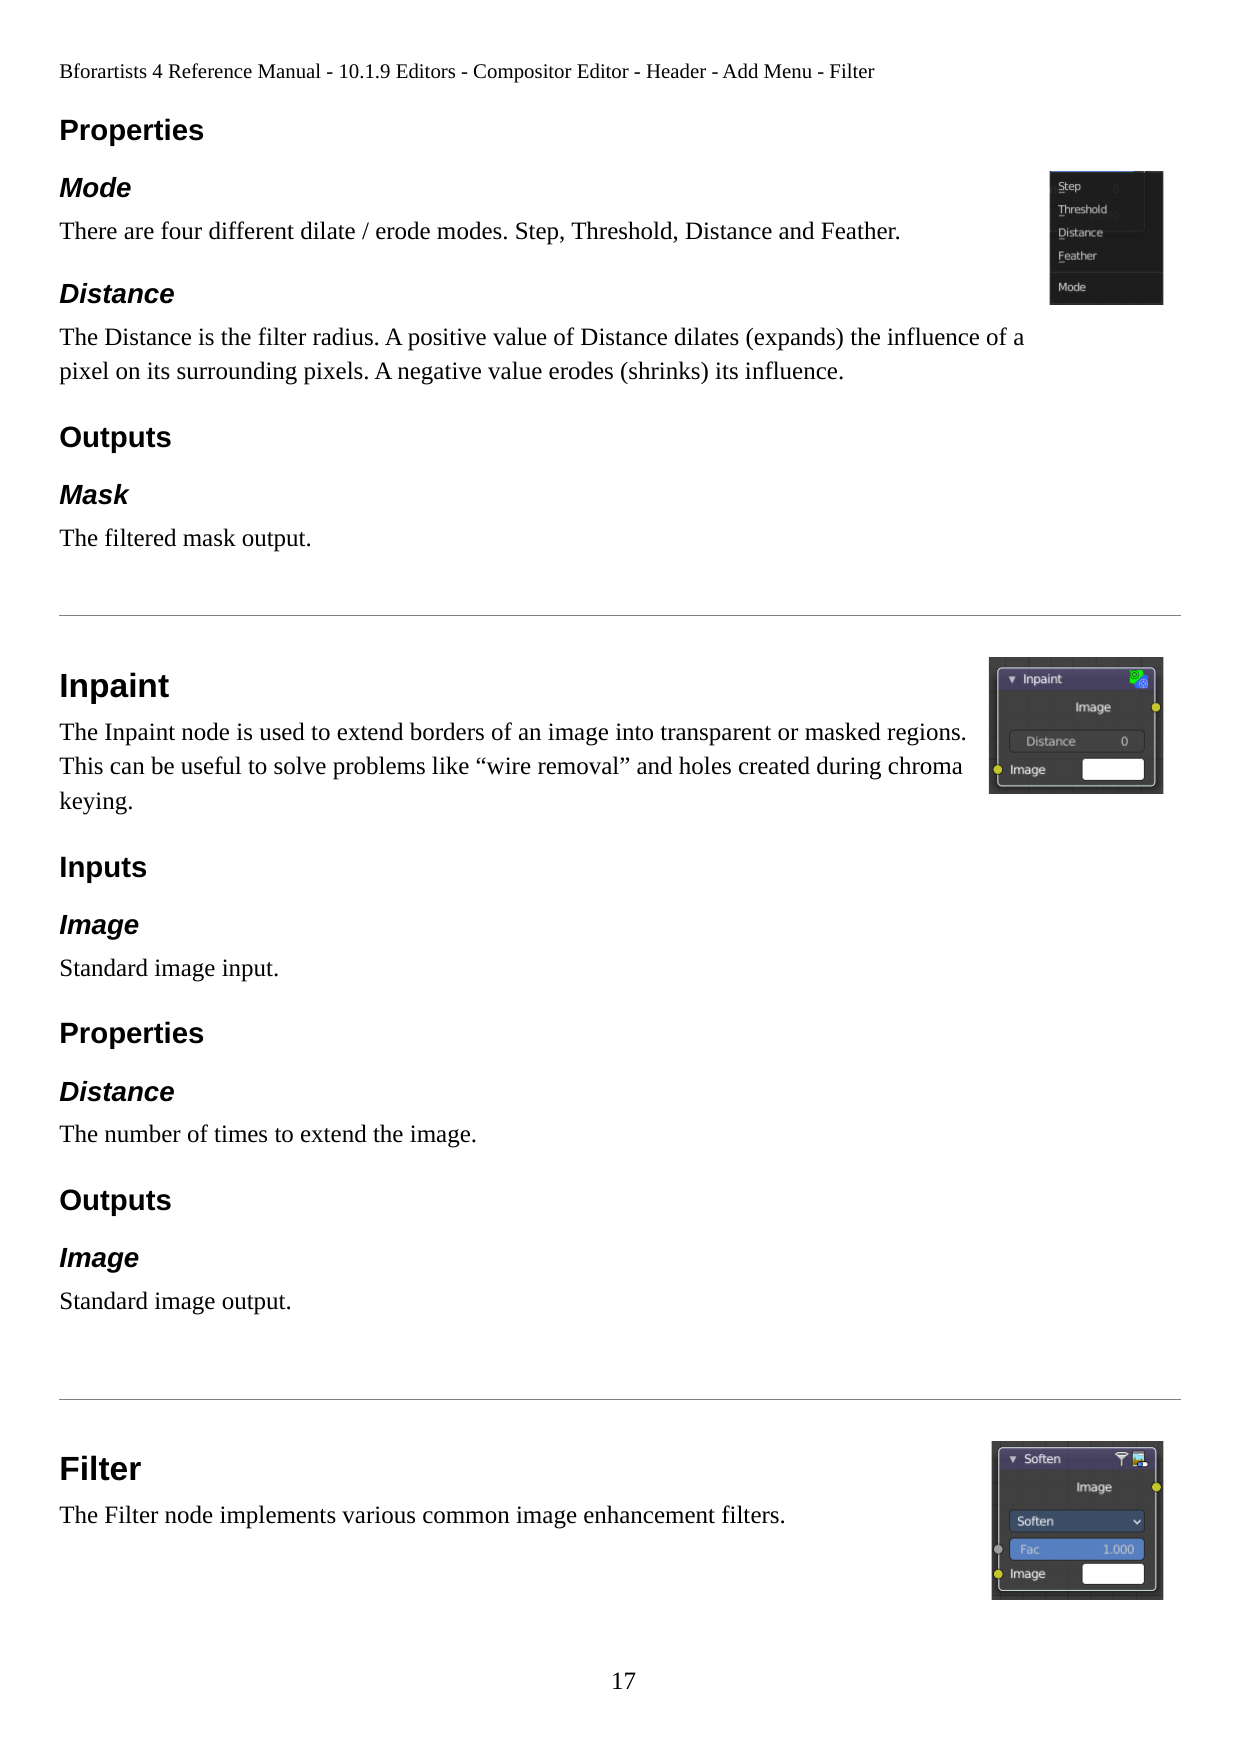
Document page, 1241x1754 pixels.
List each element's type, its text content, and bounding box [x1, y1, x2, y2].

subtitle Image [59, 1242, 1181, 1274]
text The Inpaint node is used to extend borders of an image into transparent or masked regions. This can be useful to solve problems like “wire removal” and holes created during chroma keying. [59, 717, 1181, 814]
text The number of times to extend the image. [59, 1119, 1181, 1148]
subtitle Image [59, 908, 1181, 940]
subtitle Filter [59, 1449, 991, 1488]
subtitle Mode [59, 171, 1049, 203]
subtitle [1164, 666, 1181, 704]
picture [991, 1441, 1164, 1600]
text Standard image output. [59, 1286, 1181, 1315]
text The Filter node implements various common image enhancement filters. [59, 1500, 991, 1529]
subtitle Distance [59, 277, 1181, 309]
subtitle Properties [59, 1016, 1181, 1050]
subtitle Outputs [59, 420, 1181, 453]
text There are four different dilate / erode modes. Step, Threshold, Distance and Feather. [59, 216, 1049, 244]
text Standard image input. [59, 953, 1181, 981]
picture [1049, 171, 1164, 305]
text The filtered mask output. [59, 523, 1181, 552]
subtitle Mask [59, 478, 1181, 510]
subtitle Inputs [59, 849, 1181, 883]
subtitle Properties [59, 113, 1181, 146]
subtitle Outputs [59, 1183, 1181, 1217]
text The Distance is the filter radius. A positive value of Distance dilates (expands) the influence of a pixel on its surrounding pixels. A negative value erodes (shrinks) its influence. [59, 322, 1181, 385]
picture [988, 657, 1164, 794]
subtitle [1164, 171, 1181, 203]
subtitle Inpaint [59, 666, 988, 704]
subtitle [1164, 1449, 1181, 1488]
subtitle Distance [59, 1075, 1181, 1107]
